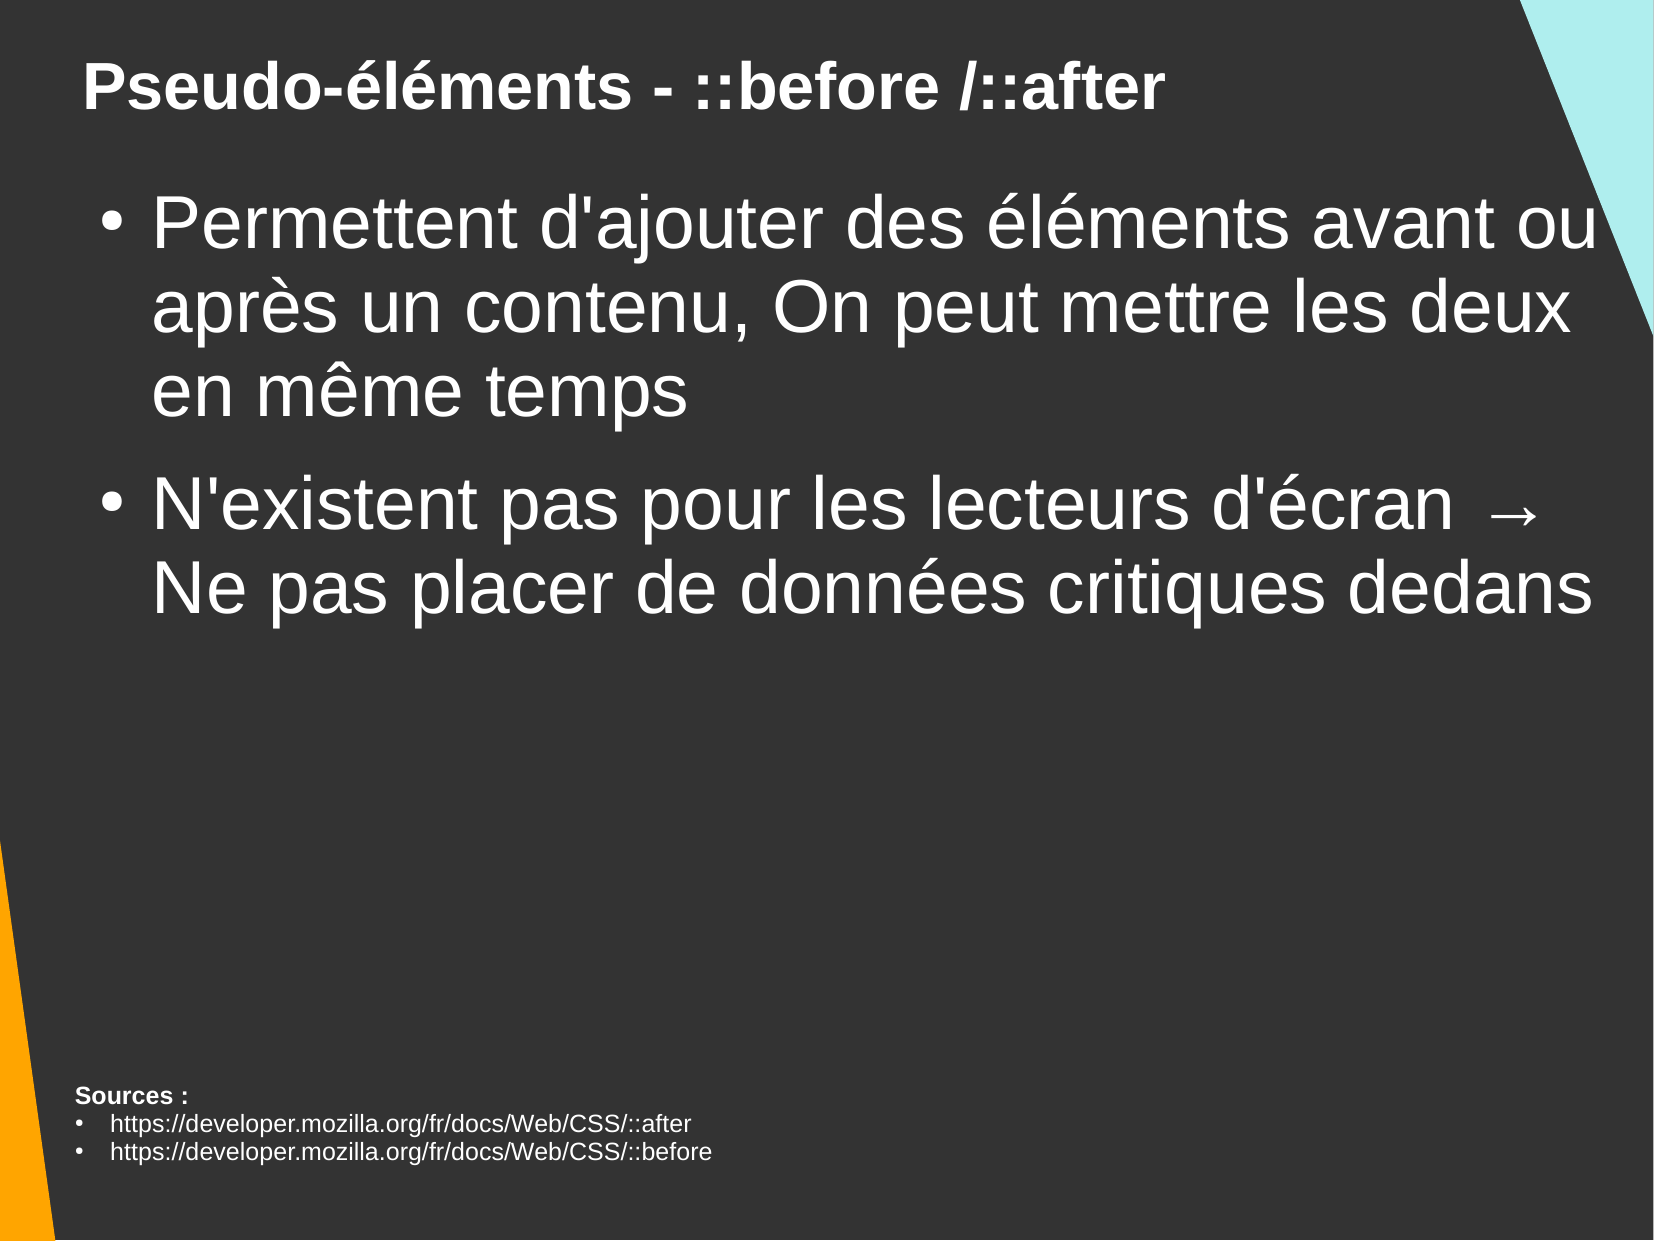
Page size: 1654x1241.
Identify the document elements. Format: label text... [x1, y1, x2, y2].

text_box [1519, 0, 1654, 338]
list Permettent d'ajouter des éléments avant ou après un contenu, On peut mettre les deux en même temps N'existent pas pour les lecteurs d'écran → Ne pas placer de données critiques dedans [80, 180, 1605, 1016]
text_box Sources : https://developer.mozilla.org/fr/docs/Web/CSS/::after https://developer.mozilla.org/fr/docs/Web/CSS/::before [60, 1074, 1546, 1241]
text_box [0, 840, 56, 1241]
title Pseudo-éléments - ::before /::after [82, 49, 1571, 152]
